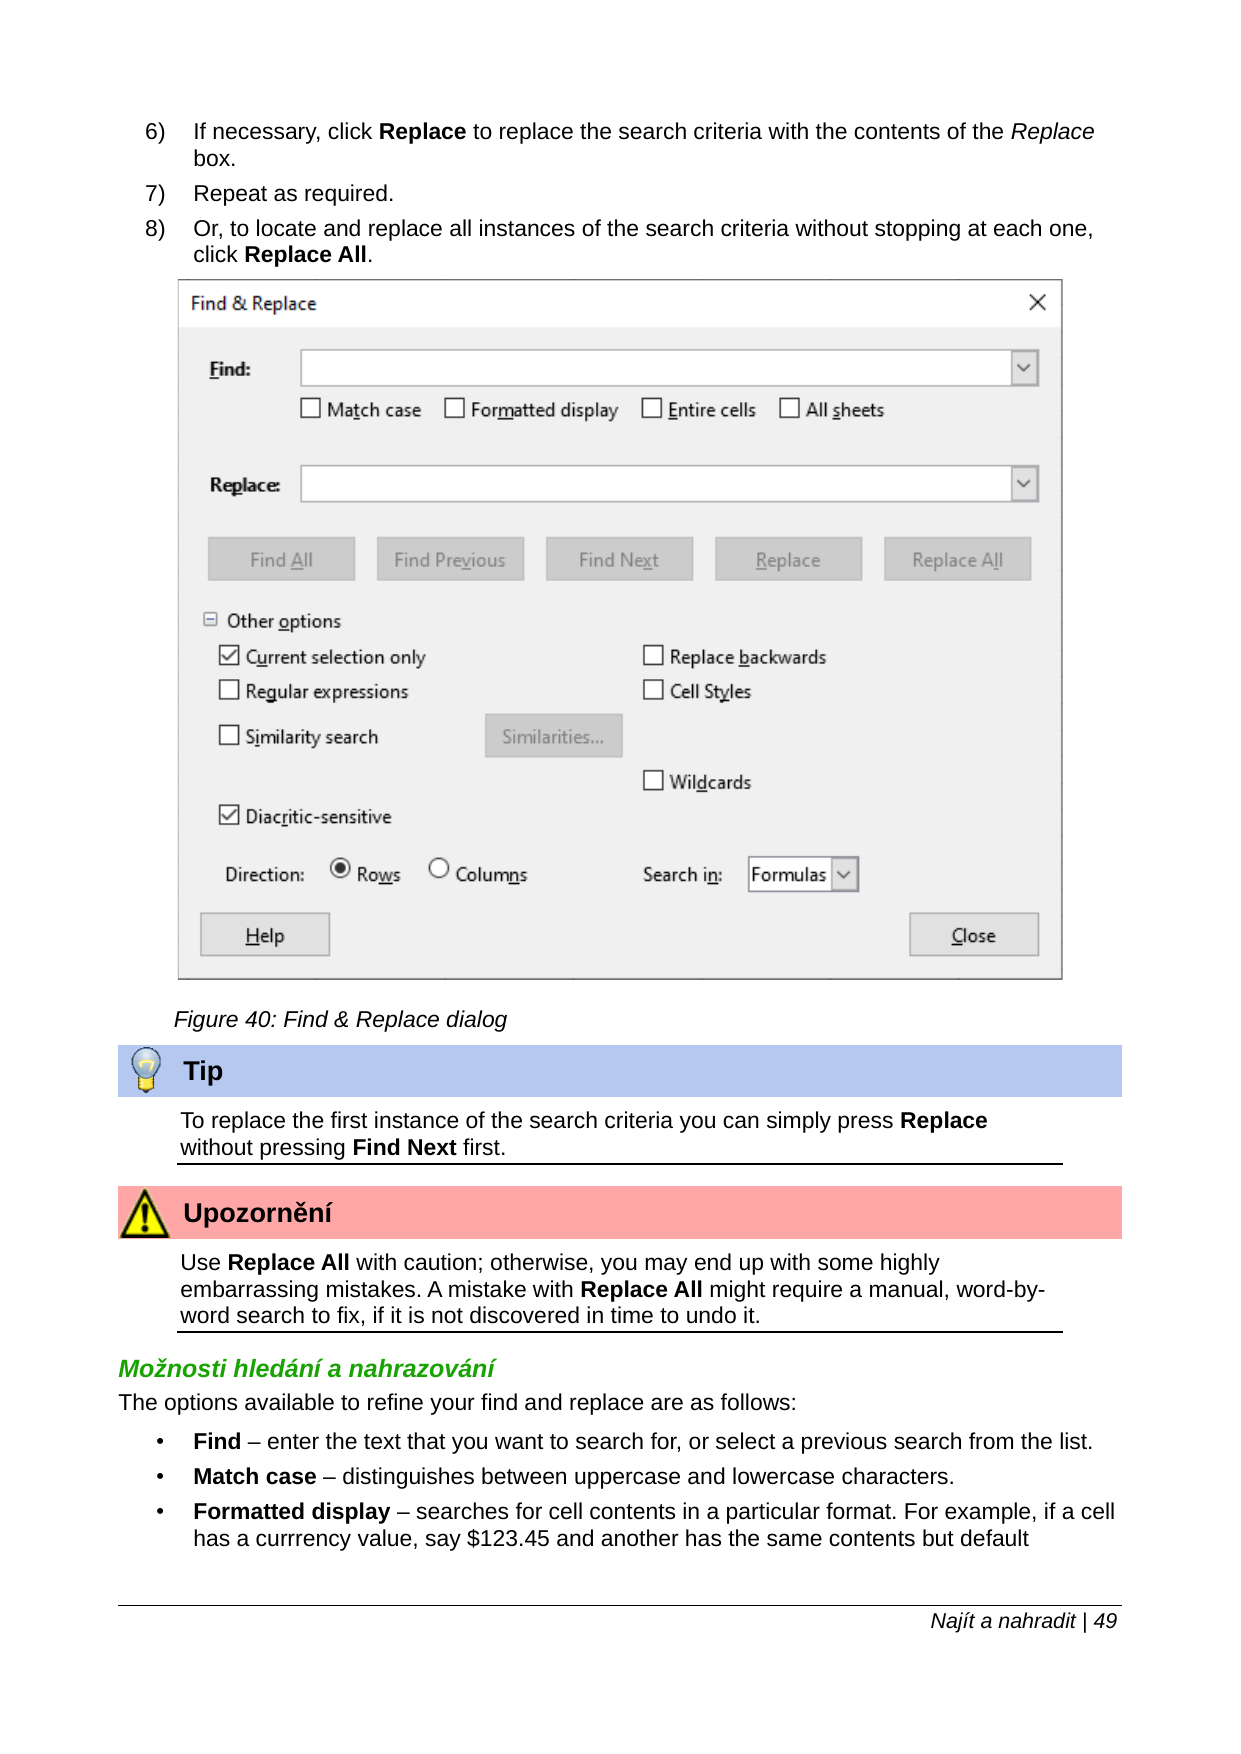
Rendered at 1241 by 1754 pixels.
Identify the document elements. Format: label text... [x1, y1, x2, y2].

subtitle Tip [118, 1045, 1122, 1097]
list Repeat as required. [165, 180, 1122, 206]
list Formatted display – searches for cell contents in a particular format. For example, if a cell has a currrency value, say $123.45 and another has the same contents but default [156, 1498, 1122, 1551]
list Match case – distinguishes between uppercase and lowercase characters. [156, 1463, 1122, 1489]
picture [177, 279, 1063, 980]
list If necessary, click Replace to replace the search criteria with the contents of the Replace box. [165, 118, 1122, 171]
list Find – enter the text that you want to search for, or select a previous search from the list. [156, 1428, 1122, 1454]
picture [119, 1187, 170, 1238]
subtitle Upozornění [118, 1186, 1122, 1239]
subtitle Možnosti hledání a nahrazování [118, 1354, 1122, 1383]
text To replace the first instance of the search criteria you can simply press Replace without pressing Find Next first. [177, 1104, 1063, 1163]
list Or, to locate and replace all instances of the search criteria without stopping at each one, click Replace All. [165, 215, 1122, 268]
text The options available to refine your find and replace are as follows: [118, 1389, 1122, 1415]
text Figure 40: Find & Replace dialog [173, 980, 1067, 1033]
text Use Replace All with caution; otherwise, you may end up with some highly embarrassing mistakes. A mistake with Replace All might require a manual, word-by-word search to fix, if it is not discovered in time to undo it. [177, 1246, 1063, 1331]
picture [119, 1045, 170, 1096]
